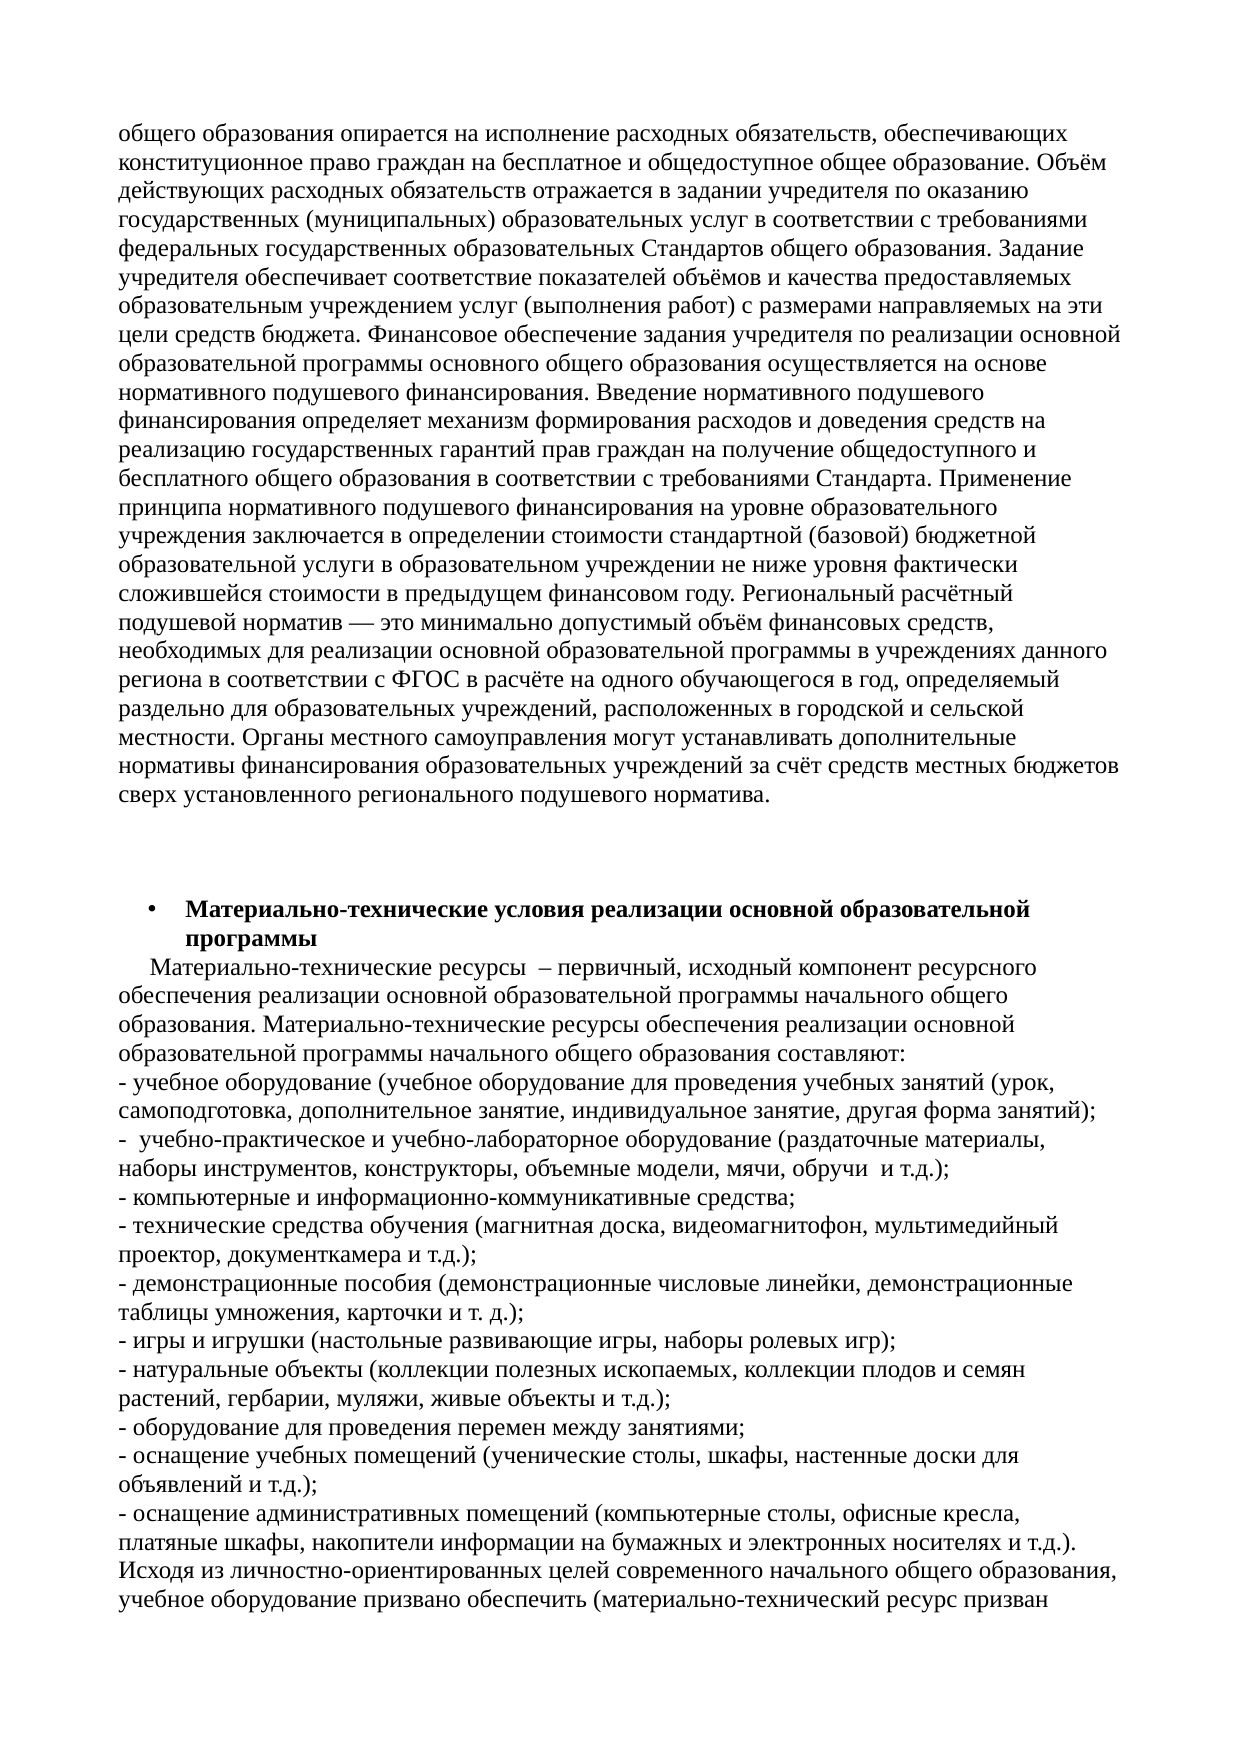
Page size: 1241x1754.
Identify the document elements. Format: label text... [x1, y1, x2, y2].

text - оснащение административных помещений (компьютерные столы, офисные кресла, платяные шкафы, накопители информации на бумажных и электронных носителях и т.д.). [118, 1498, 1122, 1556]
list Материально-технические условия реализации основной образовательной программы [148, 894, 1122, 952]
text общего образования опирается на исполнение расходных обязательств, обеспечивающих конституционное право граждан на бесплатное и общедоступное общее образование. Объём действующих расходных обязательств отражается в задании учредителя по оказанию государственных (муниципальных) образовательных услуг в соответствии с требованиями федеральных государственных образовательных Стандартов общего образования. Задание учредителя обеспечивает соответствие показателей объёмов и качества предоставляемых образовательным учреждением услуг (выполнения работ) с размерами направляемых на эти цели средств бюджета. Финансовое обеспечение задания учредителя по реализации основной образовательной программы основного общего образования осуществляется на основе нормативного подушевого финансирования. Введение нормативного подушевого финансирования определяет механизм формирования расходов и доведения средств на реализацию государственных гарантий прав граждан на получение общедоступного и бесплатного общего образования в соответствии с требованиями Стандарта. Применение принципа нормативного подушевого финансирования на уровне образовательного учреждения заключается в определении стоимости стандартной (базовой) бюджетной образовательной услуги в образовательном учреждении не ниже уровня фактически сложившейся стоимости в предыдущем финансовом году. Региональный расчётный подушевой норматив — это минимально допустимый объём финансовых средств, необходимых для реализации основной образовательной программы в учреждениях данного региона в соответствии с ФГОС в расчёте на одного обучающегося в год, определяемый раздельно для образовательных учреждений, расположенных в городской и сельской местности. Органы местного самоуправления могут устанавливать дополнительные нормативы финансирования образовательных учреждений за счёт средств местных бюджетов сверх установленного регионального подушевого норматива. [118, 118, 1122, 808]
text - компьютерные и информационно-коммуникативные средства; [118, 1182, 1122, 1211]
text - оснащение учебных помещений (ученические столы, шкафы, настенные доски для объявлений и т.д.); [118, 1441, 1122, 1498]
text - натуральные объекты (коллекции полезных ископаемых, коллекции плодов и семян растений, гербарии, муляжи, живые объекты и т.д.); [118, 1354, 1122, 1412]
text - оборудование для проведения перемен между занятиями; [118, 1412, 1122, 1441]
text - учебно-практическое и учебно-лабораторное оборудование (раздаточные материалы, наборы инструментов, конструкторы, объемные модели, мячи, обручи и т.д.); [118, 1124, 1122, 1182]
text - игры и игрушки (настольные развивающие игры, наборы ролевых игр); [118, 1326, 1122, 1354]
text Материально-технические ресурсы – первичный, исходный компонент ресурсного обеспечения реализации основной образовательной программы начального общего образования. Материально-технические ресурсы обеспечения реализации основной образовательной программы начального общего образования составляют: [118, 952, 1122, 1067]
text - технические средства обучения (магнитная доска, видеомагнитофон, мультимедийный проектор, документкамера и т.д.); [118, 1211, 1122, 1268]
text - учебное оборудование (учебное оборудование для проведения учебных занятий (урок, самоподготовка, дополнительное занятие, индивидуальное занятие, другая форма занятий); [118, 1067, 1122, 1124]
text Исходя из личностно-ориентированных целей современного начального общего образования, учебное оборудование призвано обеспечить (материально-технический ресурс призван [118, 1556, 1122, 1613]
text - демонстрационные пособия (демонстрационные числовые линейки, демонстрационные таблицы умножения, карточки и т. д.); [118, 1268, 1122, 1326]
